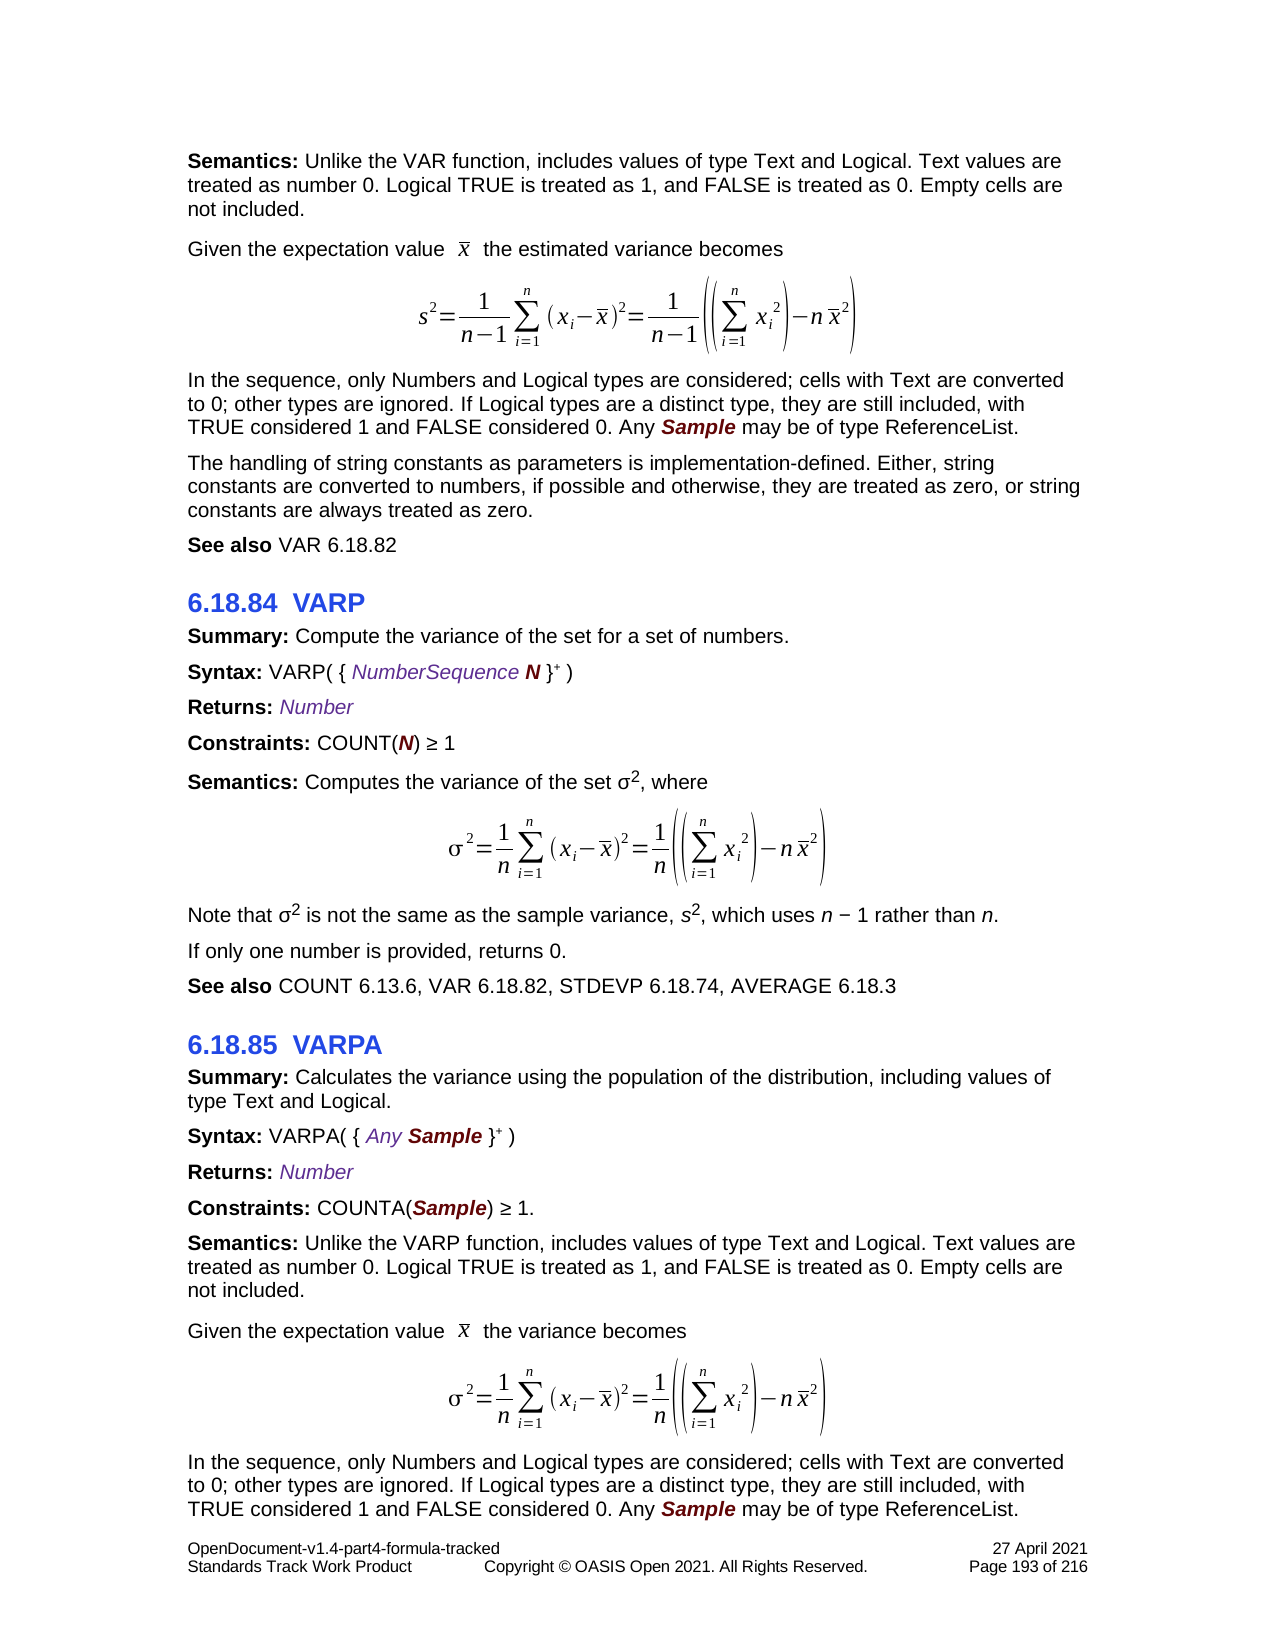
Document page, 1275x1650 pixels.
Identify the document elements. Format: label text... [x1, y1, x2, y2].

text Syntax: VARPA( { Any Sample }+ ) [187, 1125, 1088, 1148]
text Returns: Number [187, 696, 1088, 719]
text Given the expectation value the estimated variance becomes [187, 233, 1088, 263]
subtitle VARP [187, 588, 1088, 618]
text The handling of string constants as parameters is implementation-defined. Either, string constants are converted to numbers, if possible and otherwise, they are treated as zero, or string constants are always treated as zero. [187, 451, 1088, 522]
text See also VAR 6.18.82 [187, 534, 1088, 557]
text Summary: Compute the variance of the set for a set of numbers. [187, 624, 1088, 648]
text See also COUNT 6.13.6, VAR 6.18.82, STDEVP 6.18.74, AVERAGE 6.18.3 [187, 975, 1088, 998]
subtitle VARPA [187, 1029, 1088, 1059]
text If only one number is provided, returns 0. [187, 939, 1088, 963]
text In the sequence, only Numbers and Logical types are considered; cells with Text are converted to 0; other types are ignored. If Logical types are a distinct type, they are still included, with TRUE considered 1 and FALSE considered 0. Any Sample may be of type ReferenceList. [187, 1450, 1088, 1521]
text Constraints: COUNT(N) ≥ 1 [187, 731, 1088, 755]
text Note that σ2 is not the same as the sample variance, s2, which uses n − 1 rather than n. [187, 900, 1088, 927]
text Returns: Number [187, 1160, 1088, 1184]
text Semantics: Unlike the VAR function, includes values of type Text and Logical. Text values are treated as number 0. Logical TRUE is treated as 1, and FALSE is treated as 0. Empty cells are not included. [187, 150, 1088, 221]
text Semantics: Computes the variance of the set σ2, where [187, 767, 1088, 794]
text Summary: Calculates the variance using the population of the distribution, including values of type Text and Logical. [187, 1066, 1088, 1113]
text In the sequence, only Numbers and Logical types are considered; cells with Text are converted to 0; other types are ignored. If Logical types are a distinct type, they are still included, with TRUE considered 1 and FALSE considered 0. Any Sample may be of type ReferenceList. [187, 368, 1088, 439]
text Given the expectation value the variance becomes [187, 1314, 1088, 1344]
text Syntax: VARP( { NumberSequence N }+ ) [187, 660, 1088, 684]
text Constraints: COUNTA(Sample) ≥ 1. [187, 1196, 1088, 1219]
text Semantics: Unlike the VARP function, includes values of type Text and Logical. Text values are treated as number 0. Logical TRUE is treated as 1, and FALSE is treated as 0. Empty cells are not included. [187, 1232, 1088, 1302]
